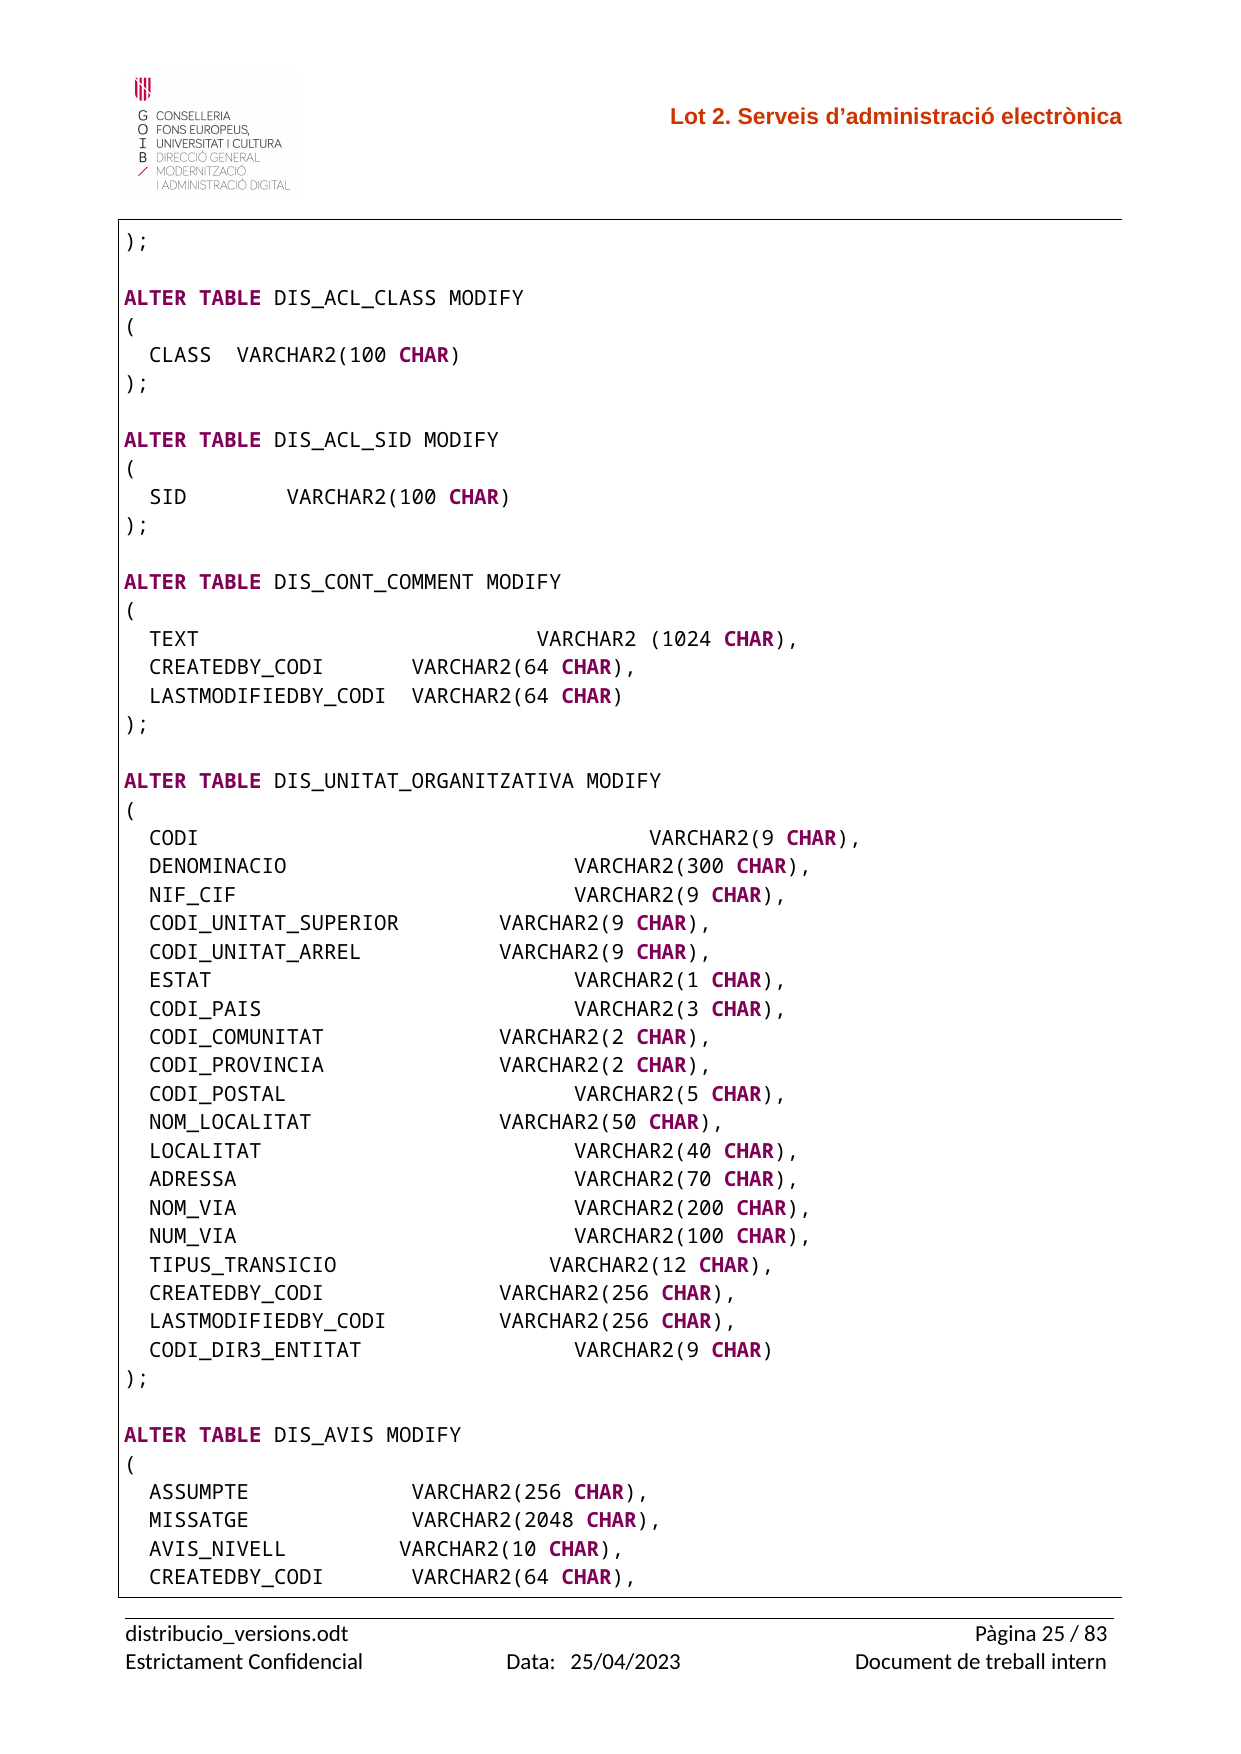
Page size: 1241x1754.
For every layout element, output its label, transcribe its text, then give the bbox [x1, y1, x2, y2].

table_header ); ALTER TABLE DIS_ACL_CLASS MODIFY ( CLASS VARCHAR2(100 CHAR) ); ALTER TABLE DIS_ACL_SID MODIFY ( SID VARCHAR2(100 CHAR) ); ALTER TABLE DIS_CONT_COMMENT MODIFY ( TEXT VARCHAR2 (1024 CHAR), CREATEDBY_CODI VARCHAR2(64 CHAR), LASTMODIFIEDBY_CODI VARCHAR2(64 CHAR) ); ALTER TABLE DIS_UNITAT_ORGANITZATIVA MODIFY ( CODI VARCHAR2(9 CHAR), DENOMINACIO VARCHAR2(300 CHAR), NIF_CIF VARCHAR2(9 CHAR), CODI_UNITAT_SUPERIOR VARCHAR2(9 CHAR), CODI_UNITAT_ARREL VARCHAR2(9 CHAR), ESTAT VARCHAR2(1 CHAR), CODI_PAIS VARCHAR2(3 CHAR), CODI_COMUNITAT VARCHAR2(2 CHAR), CODI_PROVINCIA VARCHAR2(2 CHAR), CODI_POSTAL VARCHAR2(5 CHAR), NOM_LOCALITAT VARCHAR2(50 CHAR), LOCALITAT VARCHAR2(40 CHAR), ADRESSA VARCHAR2(70 CHAR), NOM_VIA VARCHAR2(200 CHAR), NUM_VIA VARCHAR2(100 CHAR), TIPUS_TRANSICIO VARCHAR2(12 CHAR), CREATEDBY_CODI VARCHAR2(256 CHAR), LASTMODIFIEDBY_CODI VARCHAR2(256 CHAR), CODI_DIR3_ENTITAT VARCHAR2(9 CHAR) ); ALTER TABLE DIS_AVIS MODIFY ( ASSUMPTE VARCHAR2(256 CHAR), MISSATGE VARCHAR2(2048 CHAR), AVIS_NIVELL VARCHAR2(10 CHAR), CREATEDBY_CODI VARCHAR2(64 CHAR), [119, 220, 1122, 1597]
picture [126, 70, 299, 197]
